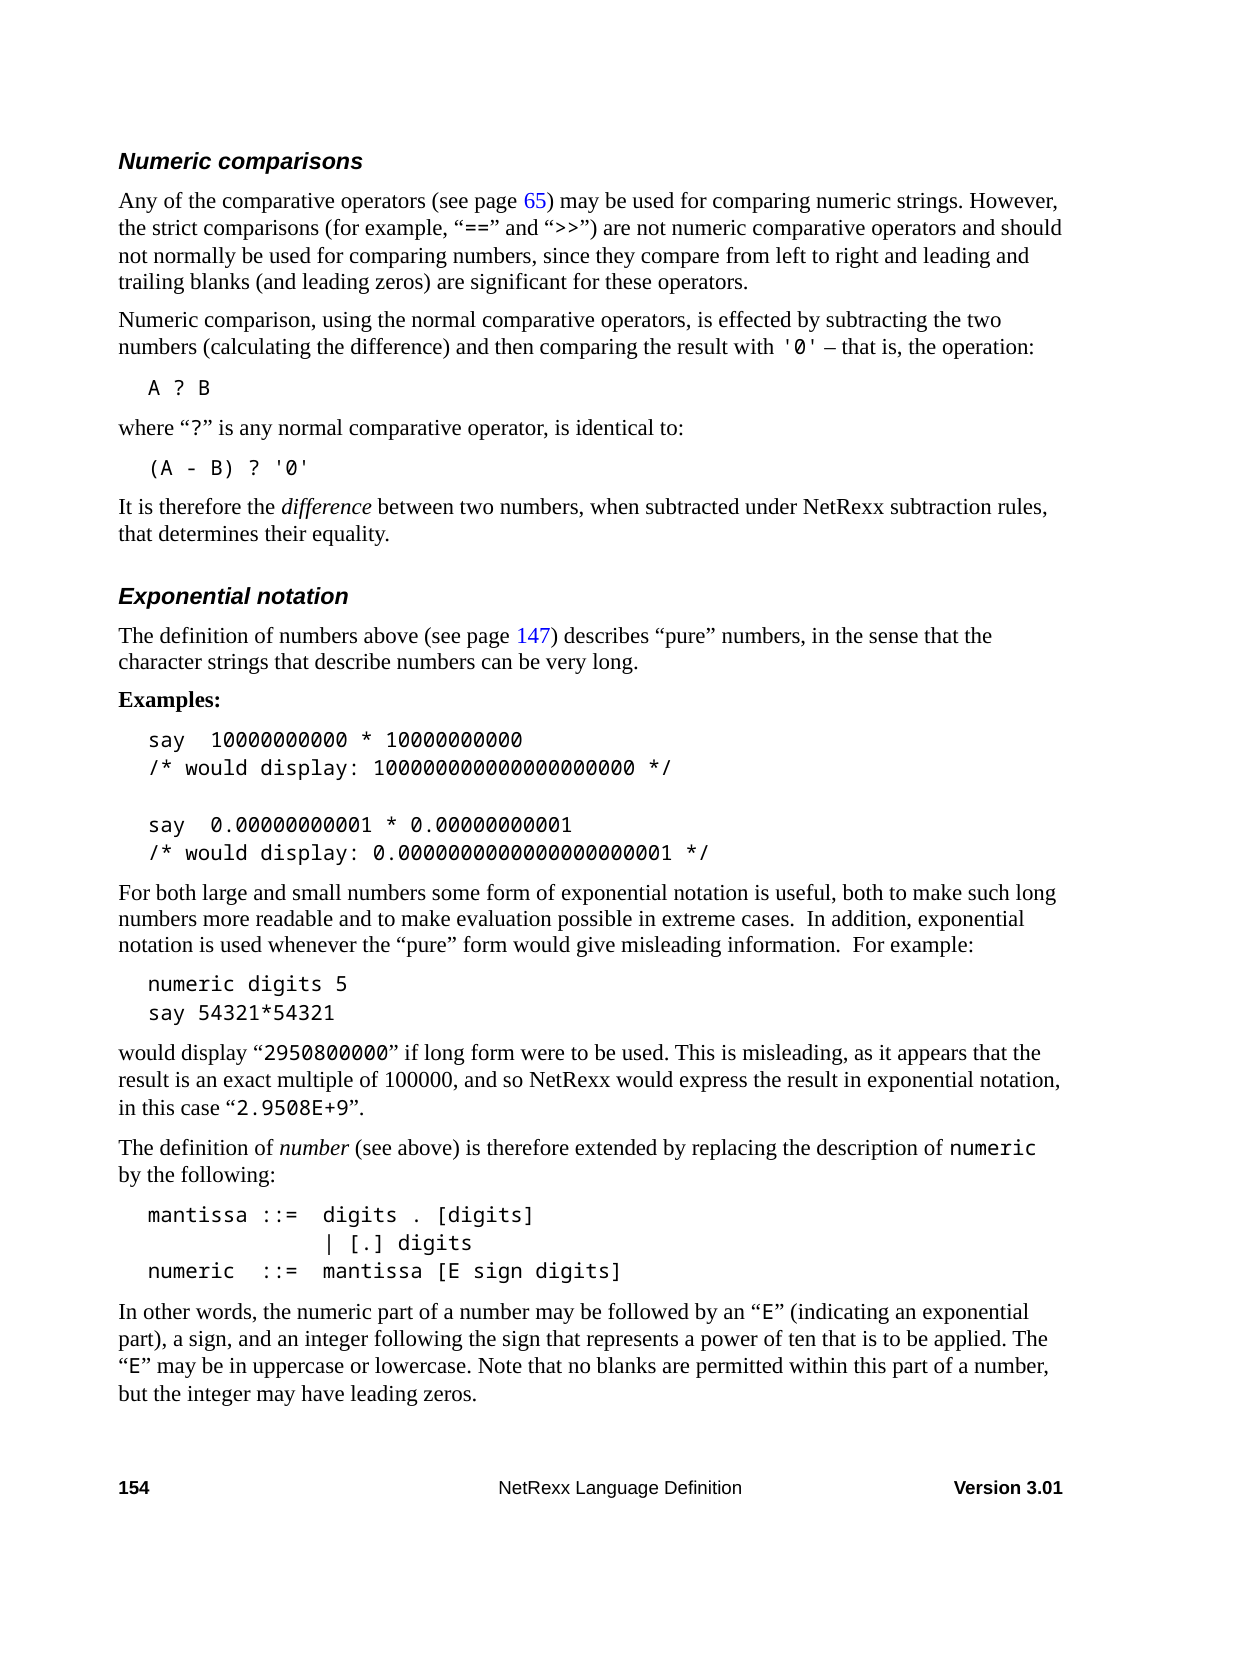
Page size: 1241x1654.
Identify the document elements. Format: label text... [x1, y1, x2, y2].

text Numeric comparison, using the normal comparative operators, is effected by subtracting the two numbers (calculating the difference) and then comparing the result with '0' – that is, the operation: [118, 306, 1063, 361]
text A ? B [148, 373, 1063, 401]
subtitle Numeric comparisons [118, 148, 1063, 174]
text It is therefore the difference between two numbers, when subtracted under NetRexx subtraction rules, that determines their equality. [118, 493, 1063, 546]
text mantissa ::= digits . [digits] | [.] digits numeric ::= mantissa [E sign digits] [148, 1200, 1063, 1285]
text numeric digits 5 say 54321*54321 [148, 969, 1063, 1026]
subtitle Exponential notation [118, 583, 1063, 609]
text In other words, the numeric part of a number may be followed by an “E” (indicating an exponential part), a sign, and an integer following the sign that represents a power of ten that is to be applied. The “E” may be in uppercase or lowercase. Note that no blanks are permitted within this part of a number, but the integer may have leading zeros. [118, 1297, 1063, 1406]
text For both large and small numbers some form of exponential notation is useful, both to make such long numbers more readable and to make evaluation possible in extreme cases. In addition, exponential notation is used whenever the “pure” form would give misleading information. For example: [118, 879, 1063, 958]
text Examples: [118, 687, 1063, 713]
text where “?” is any normal comparative operator, is identical to: [118, 413, 1063, 441]
text say 10000000000 * 10000000000 /* would display: 100000000000000000000 */ say 0.00000000001 * 0.00000000001 /* would display: 0.0000000000000000000001 */ [148, 725, 1063, 867]
text (A - B) ? '0' [148, 453, 1063, 482]
text The definition of number (see above) is therefore extended by replacing the description of numeric by the following: [118, 1133, 1063, 1188]
text Any of the comparative operators (see page 63) may be used for comparing numeric strings. However, the strict comparisons (for example, “==” and “>>”) are not numeric comparative operators and should not normally be used for comparing numbers, since they compare from left to right and leading and trailing blanks (and leading zeros) are significant for these operators. [118, 187, 1063, 294]
text would display “2950800000” if long form were to be used. This is misleading, as it appears that the result is an exact multiple of 100000, and so NetRexx would express the result in exponential notation, in this case “2.9508E+9”. [118, 1038, 1063, 1121]
text The definition of numbers above (see page 142) describes “pure” numbers, in the sense that the character strings that describe numbers can be very long. [118, 622, 1063, 675]
